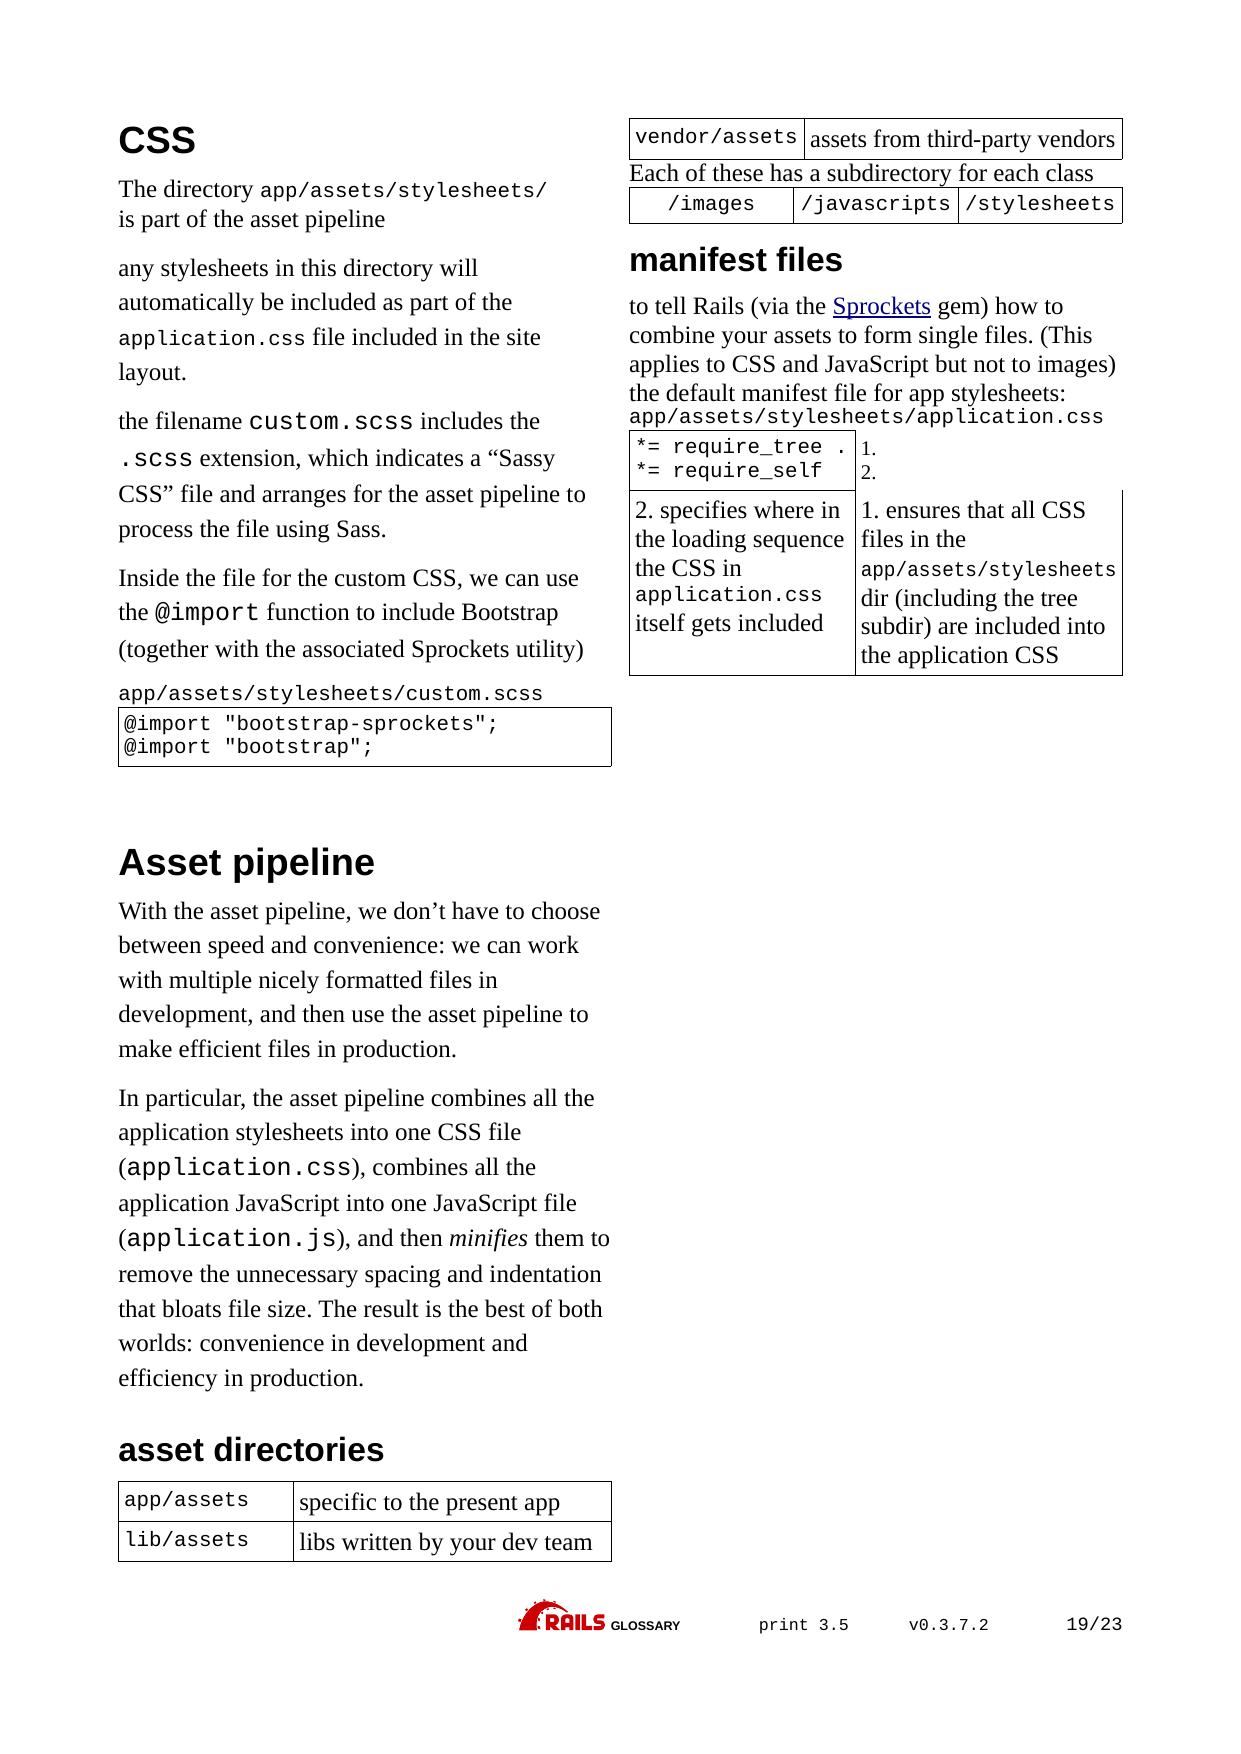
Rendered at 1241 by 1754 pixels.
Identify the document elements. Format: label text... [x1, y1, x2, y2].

text any stylesheets in this directory will automatically be included as part of the application.css file included in the site layout. [118, 253, 611, 386]
text app/assets/stylesheets/custom.scss [118, 683, 611, 707]
table_header /images [630, 188, 793, 222]
table_header app/assets [119, 1482, 293, 1521]
subtitle asset directories [118, 1429, 611, 1468]
text Inside the file for the custom CSS, we can use the @import function to include Bootstrap (together with the associated Sprockets utility) [118, 563, 611, 663]
table_header *= require_tree . *= require_self [630, 431, 855, 490]
subtitle Asset pipeline [118, 840, 611, 883]
table_cell assets from third-party vendors [805, 119, 1122, 158]
text Each of these has a subdirectory for each class [629, 160, 1122, 187]
text the default manifest file for app stylesheets: [629, 378, 1122, 406]
table_header @import "bootstrap-sprockets"; @import "bootstrap"; [119, 708, 611, 766]
table_cell libs written by your dev team [294, 1522, 611, 1561]
text In particular, the asset pipeline combines all the application stylesheets into one CSS file (application.css), combines all the application JavaScript into one JavaScript file (application.js), and then minifies them to remove the unnecessary spacing and indentation that bloats file size. The result is the best of both worlds: convenience in development and efficiency in production. [118, 1083, 611, 1392]
text The directory app/assets/stylesheets/ [118, 174, 611, 204]
table_header /stylesheets [959, 188, 1122, 222]
table_header specific to the present app [294, 1482, 611, 1521]
subtitle manifest files [629, 240, 1122, 279]
subtitle CSS [118, 118, 611, 162]
table_cell 1. ensures that all CSS files in the app/assets/stylesheets dir (including the tree subdir) are included into the application CSS [856, 490, 1122, 675]
table_cell lib/assets [119, 1522, 293, 1561]
text app/assets/stylesheets/application.css [629, 406, 1122, 430]
text With the asset pipeline, we don’t have to choose between speed and convenience: we can work with multiple nicely formatted files in development, and then use the asset pipeline to make efficient files in production. [118, 896, 611, 1062]
table_header 1. 2. [856, 430, 1122, 490]
text the filename custom.scss includes the .scss extension, which indicates a “Sassy CSS” file and arranges for the asset pipeline to process the file using Sass. [118, 406, 611, 543]
text to tell Rails (via the Sprockets gem) how to combine your assets to form single files. (This applies to CSS and JavaScript but not to images) [629, 291, 1122, 378]
text is part of the asset pipeline [118, 204, 611, 233]
table_cell 2. specifies where in the loading sequence the CSS in application.css itself gets included [630, 491, 855, 675]
table_header /javascripts [794, 188, 958, 222]
table_cell vendor/assets [630, 119, 804, 158]
